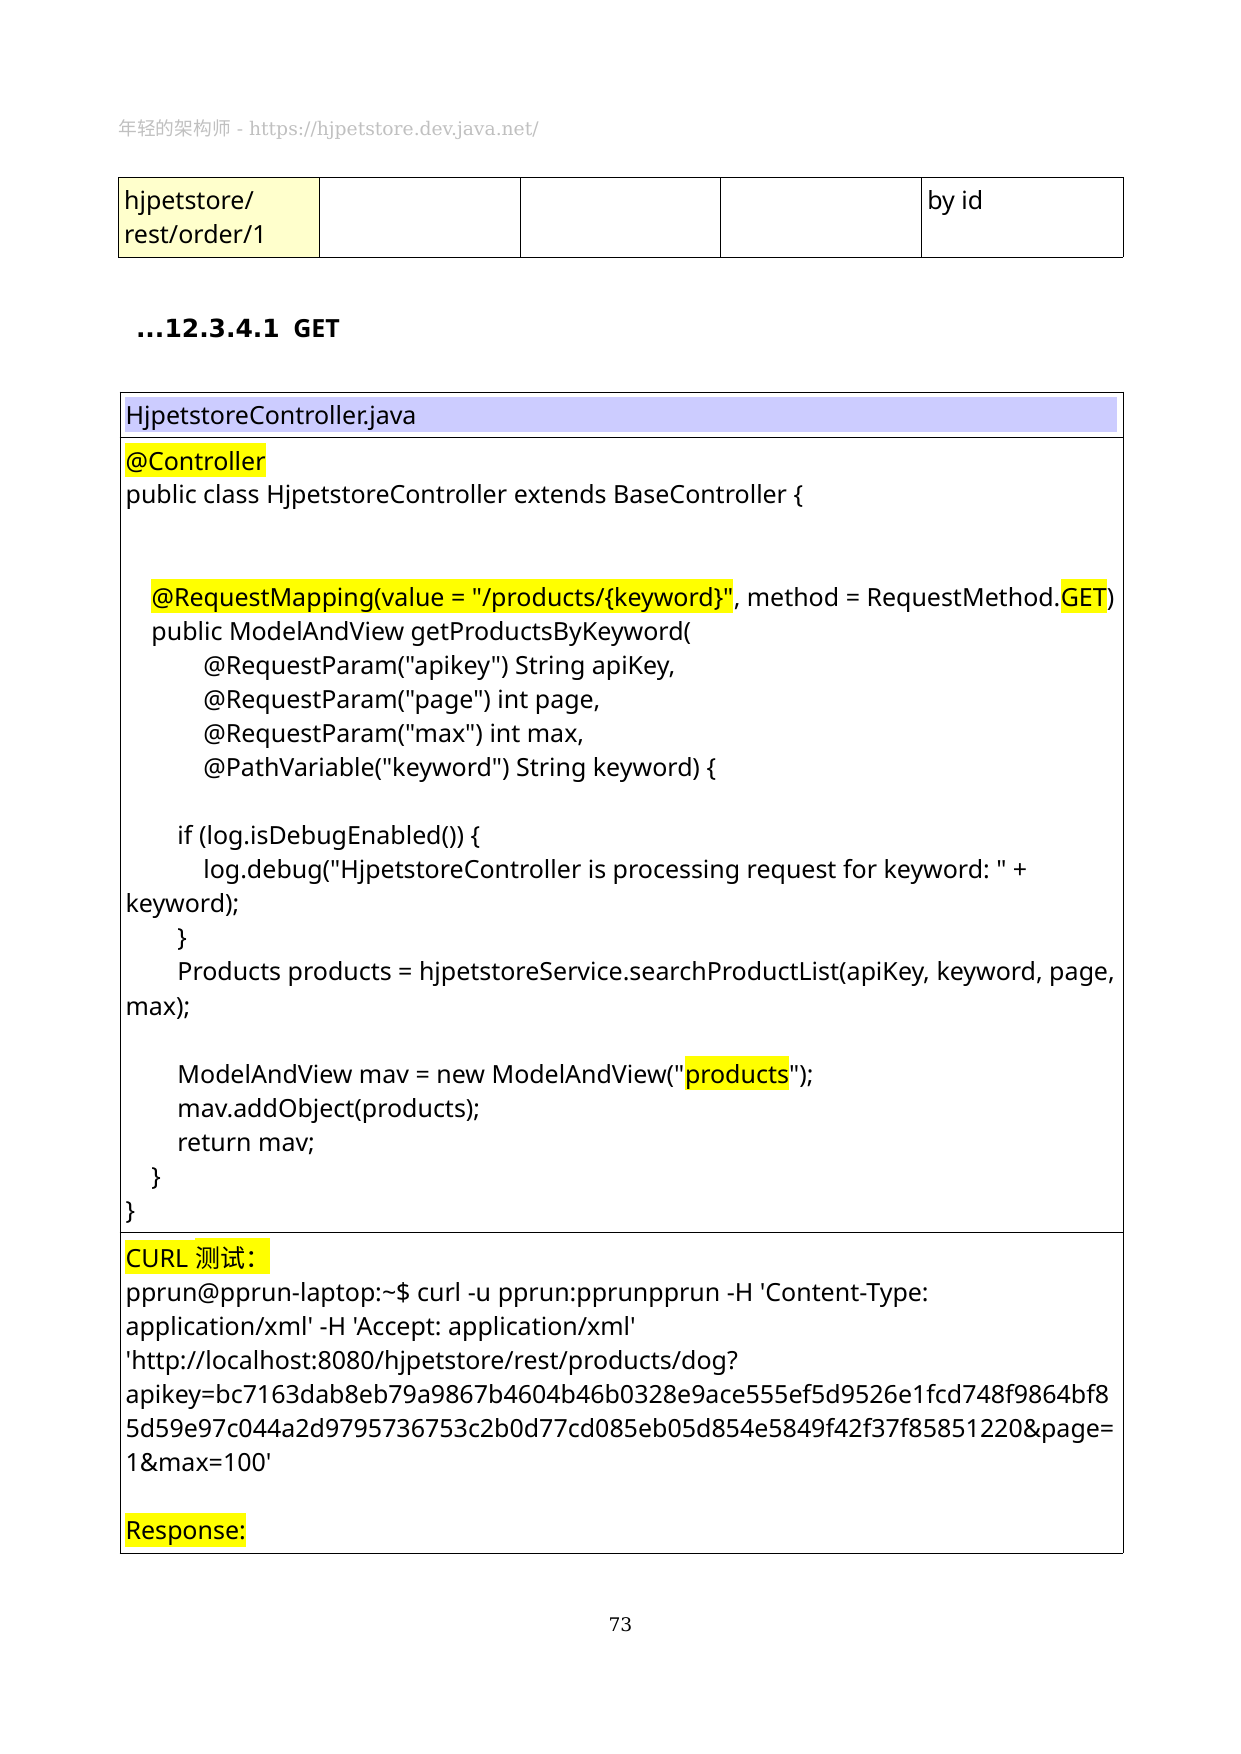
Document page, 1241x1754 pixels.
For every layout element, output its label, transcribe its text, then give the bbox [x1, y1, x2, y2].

table_cell CURL 测试： pprun@pprun-laptop:~$ curl -u pprun:pprunpprun -H 'Content-Type: application/xml' -H 'Accept: application/xml' 'http://localhost:8080/hjpetstore/rest/products/dog?apikey=bc7163dab8eb79a9867b4604b46b0328e9ace555ef5d9526e1fcd748f9864bf85d59e97c044a2d9795736753c2b0d77cd085eb05d854e5849f42f37f85851220&page=1&max=100' Response: [121, 1233, 1123, 1553]
table_cell [521, 178, 720, 257]
table_cell [320, 178, 520, 257]
table_cell hjpetstore/rest/order/1 [119, 178, 319, 257]
table_header HjpetstoreController.java [121, 393, 1123, 437]
table_cell @Controller public class HjpetstoreController extends BaseController { @RequestMapping(value = "/products/{keyword}", method = RequestMethod.GET) public ModelAndView getProductsByKeyword( @RequestParam("apikey") String apiKey, @RequestParam("page") int page, @RequestParam("max") int max, @PathVariable("keyword") String keyword) { if (log.isDebugEnabled()) { log.debug("HjpetstoreController is processing request for keyword: " + keyword); } Products products = hjpetstoreService.searchProductList(apiKey, keyword, page, max); ModelAndView mav = new ModelAndView("products"); mav.addObject(products); return mav; } } [121, 438, 1123, 1232]
table_cell [721, 178, 921, 257]
subtitle GET [136, 311, 1122, 345]
table_cell by id [922, 178, 1123, 257]
